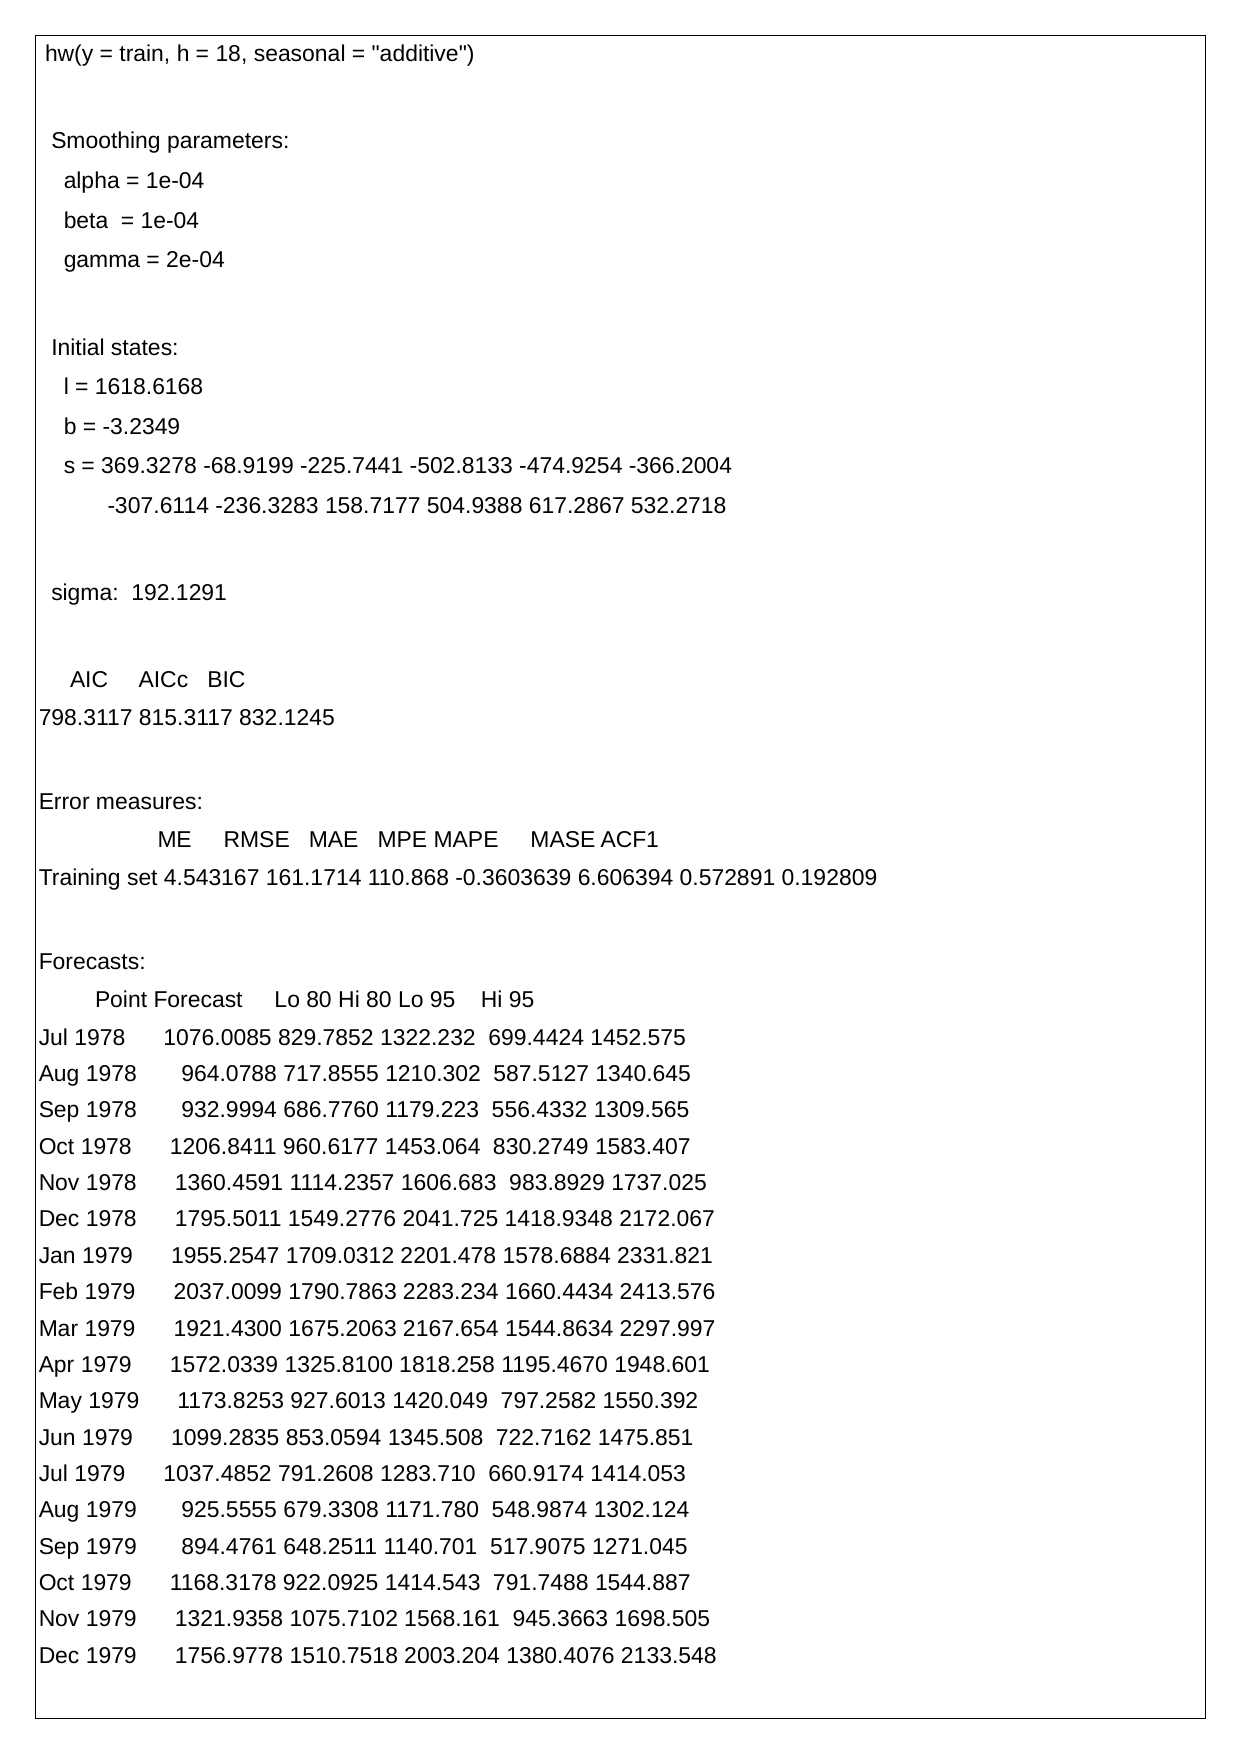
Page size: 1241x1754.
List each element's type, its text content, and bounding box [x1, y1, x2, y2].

text alpha = 1e-04 [38, 165, 1202, 194]
text Mar 1979 1921.4300 1675.2063 2167.654 1544.8634 2297.997 [38, 1314, 1202, 1341]
text 798.3117 815.3117 832.1245 [38, 704, 1202, 730]
text l = 1618.6168 [38, 371, 1202, 400]
text Nov 1978 1360.4591 1114.2357 1606.683 983.8929 1737.025 [38, 1169, 1202, 1195]
text Dec 1979 1756.9778 1510.7518 2003.204 1380.4076 2133.548 [38, 1642, 1202, 1668]
text Nov 1979 1321.9358 1075.7102 1568.161 945.3663 1698.505 [38, 1605, 1202, 1632]
text Jul 1979 1037.4852 791.2608 1283.710 660.9174 1414.053 [38, 1460, 1202, 1486]
text Error measures: [38, 788, 1202, 814]
text Point Forecast Lo 80 Hi 80 Lo 95 Hi 95 [38, 984, 1202, 1013]
text Aug 1979 925.5555 679.3308 1171.780 548.9874 1302.124 [38, 1496, 1202, 1523]
text Apr 1979 1572.0339 1325.8100 1818.258 1195.4670 1948.601 [38, 1351, 1202, 1377]
text beta = 1e-04 [38, 205, 1202, 233]
text b = -3.2349 [38, 411, 1202, 439]
text Jan 1979 1955.2547 1709.0312 2201.478 1578.6884 2331.821 [38, 1242, 1202, 1268]
text s = 369.3278 -68.9199 -225.7441 -502.8133 -474.9254 -366.2004 [38, 450, 1202, 479]
text Feb 1979 2037.0099 1790.7863 2283.234 1660.4434 2413.576 [38, 1278, 1202, 1304]
text Oct 1978 1206.8411 960.6177 1453.064 830.2749 1583.407 [38, 1133, 1202, 1159]
text May 1979 1173.8253 927.6013 1420.049 797.2582 1550.392 [38, 1387, 1202, 1413]
text ME RMSE MAE MPE MAPE MASE ACF1 [38, 824, 1202, 853]
text Aug 1978 964.0788 717.8555 1210.302 587.5127 1340.645 [38, 1060, 1202, 1086]
text Sep 1978 932.9994 686.7760 1179.223 556.4332 1309.565 [38, 1096, 1202, 1123]
text Training set 4.543167 161.1714 110.868 -0.3603639 6.606394 0.572891 0.192809 [38, 864, 1202, 890]
text AIC AICc BIC [38, 664, 1202, 693]
text sigma: 192.1291 [38, 577, 1202, 606]
text Jun 1979 1099.2835 853.0594 1345.508 722.7162 1475.851 [38, 1423, 1202, 1450]
text Dec 1978 1795.5011 1549.2776 2041.725 1418.9348 2172.067 [38, 1205, 1202, 1232]
text Forecasts: [38, 948, 1202, 974]
text gamma = 2e-04 [38, 244, 1202, 273]
text Smoothing parameters: [38, 126, 1202, 154]
text hw(y = train, h = 18, seasonal = "additive") [38, 38, 1202, 67]
text -307.6114 -236.3283 158.7177 504.9388 617.2867 532.2718 [38, 490, 1202, 519]
text Oct 1979 1168.3178 922.0925 1414.543 791.7488 1544.887 [38, 1569, 1202, 1595]
text Jul 1978 1076.0085 829.7852 1322.232 699.4424 1452.575 [38, 1024, 1202, 1050]
text Sep 1979 894.4761 648.2511 1140.701 517.9075 1271.045 [38, 1533, 1202, 1559]
text Initial states: [38, 332, 1202, 360]
